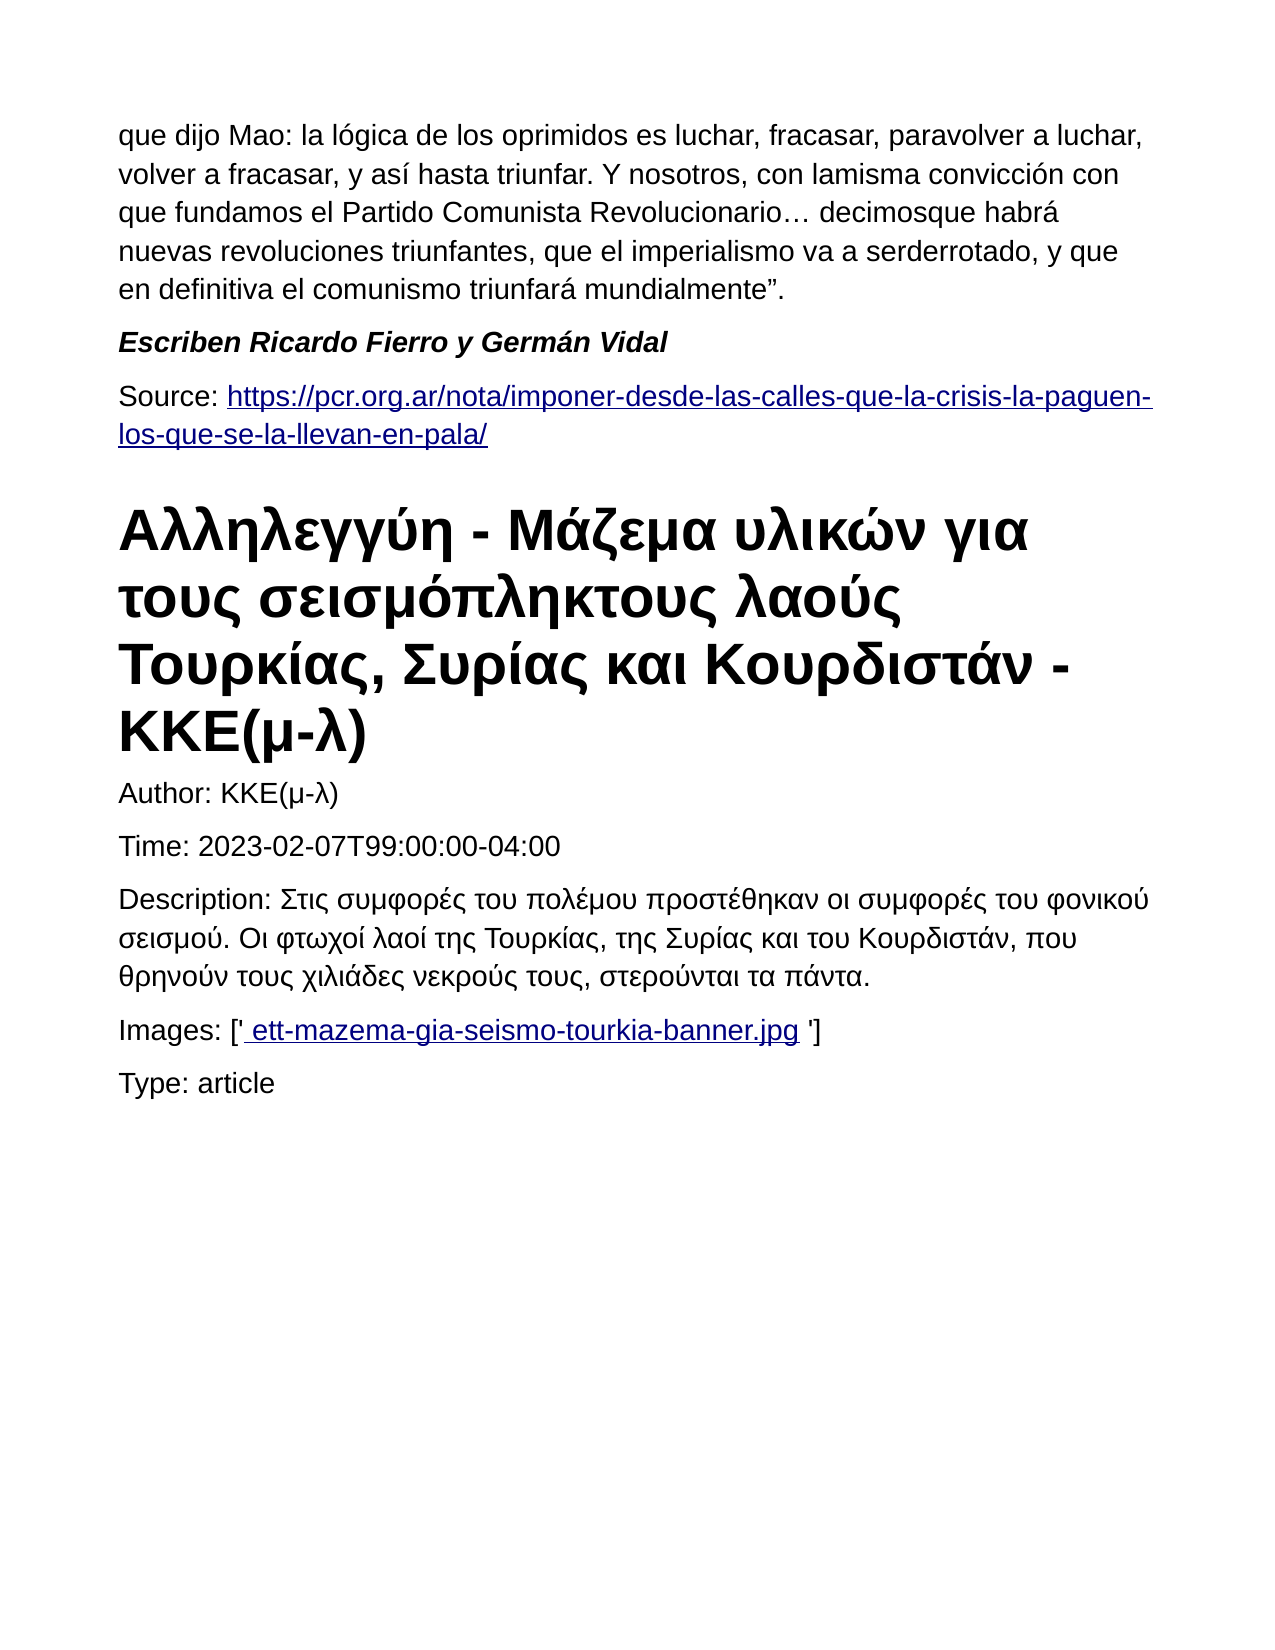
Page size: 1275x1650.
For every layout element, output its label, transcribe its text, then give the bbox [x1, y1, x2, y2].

text Images: [' ett-mazema-gia-seismo-tourkia-banner.jpg '] [118, 1012, 1157, 1046]
text que dijo Mao: la lógica de los oprimidos es luchar, fracasar, paravolver a luchar, volver a fracasar, y así hasta triunfar. Y nosotros, con lamisma convicción con que fundamos el Partido Comunista Revolucionario… decimosque habrá nuevas revoluciones triunfantes, que el imperialismo va a serderrotado, y que en definitiva el comunismo triunfará mundialmente”. [118, 118, 1157, 306]
text Author: ΚΚΕ(μ-λ) [118, 776, 1157, 809]
text Time: 2023-02-07T99:00:00-04:00 [118, 829, 1157, 863]
text Source: https://pcr.org.ar/nota/imponer-desde-las-calles-que-la-crisis-la-paguen-los-que-se-la-llevan-en-pala/ [118, 378, 1157, 451]
subtitle Αλληλεγγύη - Μάζεμα υλικών για τους σεισμόπληκτους λαούς Τουρκίας, Συρίας και Κουρδιστάν - ΚΚΕ(μ-λ) [118, 495, 1157, 763]
text Escriben Ricardo Fierro y Germán Vidal [118, 325, 1157, 359]
text Description: Στις συμφορές του πολέμου προστέθηκαν οι συμφορές του φονικού σεισμού. Οι φτωχοί λαοί της Τουρκίας, της Συρίας και του Κουρδιστάν, που θρηνούν τους χιλιάδες νεκρούς τους, στερούνται τα πάντα. [118, 882, 1157, 993]
text Type: article [118, 1066, 1157, 1099]
